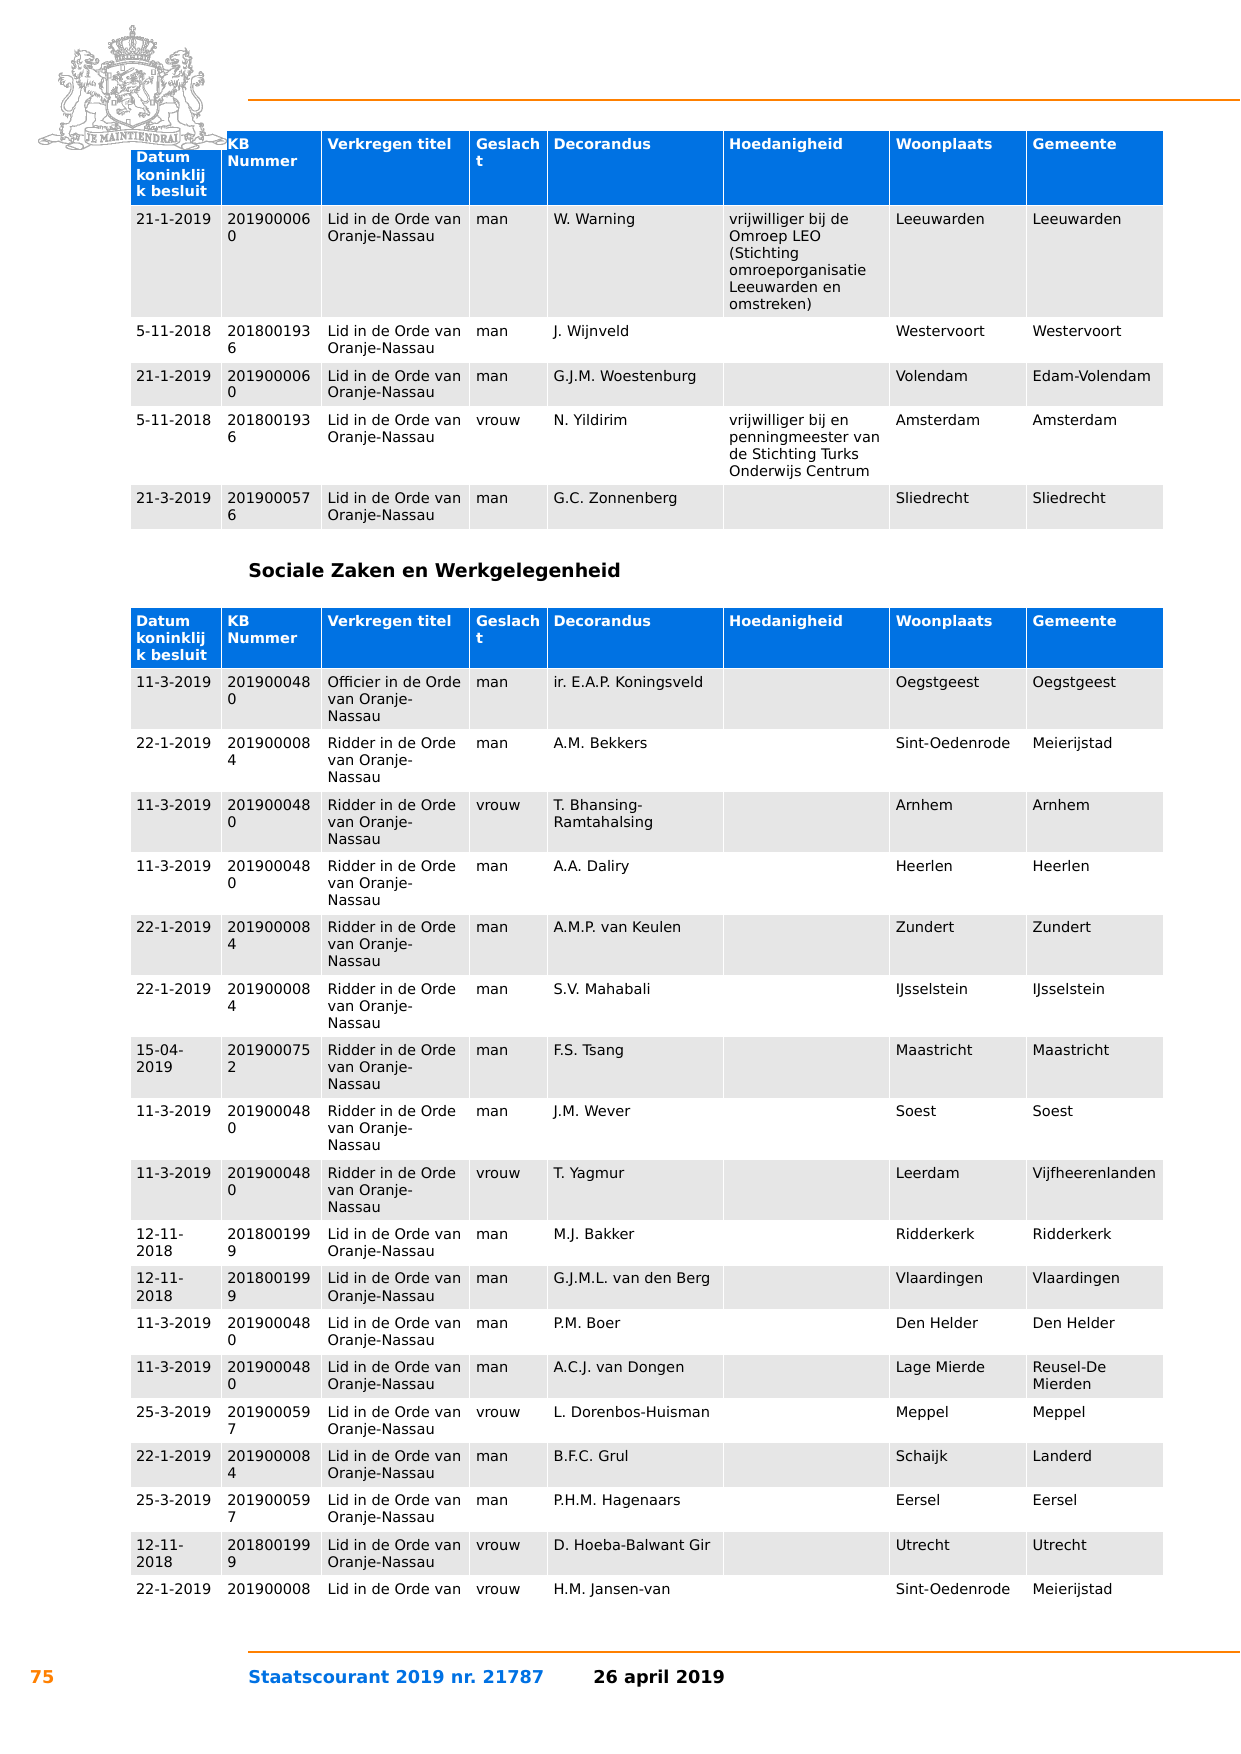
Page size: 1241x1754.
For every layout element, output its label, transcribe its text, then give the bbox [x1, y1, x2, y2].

table_cell Lid in de Orde van Oranje-Nassau [322, 1310, 469, 1353]
table_cell man [470, 1310, 547, 1353]
table_cell [724, 318, 889, 362]
table_cell 22-1-2019 [131, 915, 221, 975]
table_cell 11-3-2019 [131, 1099, 221, 1159]
table_cell man [470, 1037, 547, 1098]
table_cell man [470, 485, 547, 529]
table_cell A.A. Daliry [548, 853, 723, 913]
table_cell L. Dorenbos-Huisman [548, 1399, 723, 1442]
table_cell M.J. Bakker [548, 1221, 723, 1265]
table_cell man [470, 318, 547, 362]
table_cell Lid in de Orde van Oranje-Nassau [322, 1443, 469, 1487]
table_cell [724, 1399, 889, 1442]
table_header Decorandus [548, 608, 723, 668]
table_cell 21-1-2019 [131, 363, 221, 406]
table_cell H.M. Jansen-van [548, 1576, 723, 1603]
table_cell Leeuwarden [890, 206, 1026, 317]
table_cell 2019000576 [222, 485, 321, 529]
table_cell 15-04-2019 [131, 1037, 221, 1098]
table_cell G.C. Zonnenberg [548, 485, 723, 529]
table_cell 2019000060 [222, 206, 321, 317]
table_cell Ridder in de Orde van Oranje-Nassau [322, 1099, 469, 1159]
table_cell Ridder in de Orde van Oranje-Nassau [322, 976, 469, 1036]
table_cell G.J.M. Woestenburg [548, 363, 723, 406]
table_cell Heerlen [1027, 853, 1163, 913]
table_cell 2019000480 [222, 853, 321, 913]
table_header Woonplaats [890, 131, 1026, 205]
table_cell A.M.P. van Keulen [548, 915, 723, 975]
table_cell Vlaardingen [1027, 1266, 1163, 1309]
table_cell S.V. Mahabali [548, 976, 723, 1036]
table_cell 22-1-2019 [131, 1443, 221, 1487]
table_cell man [470, 363, 547, 406]
table_cell Soest [1027, 1099, 1163, 1159]
table_cell 201900008 [222, 1576, 321, 1603]
table_cell [724, 976, 889, 1036]
table_cell 2019000480 [222, 1099, 321, 1159]
table_cell Schaijk [890, 1443, 1026, 1487]
table_cell Maastricht [890, 1037, 1026, 1098]
table_cell 2019000084 [222, 976, 321, 1036]
table_cell 2019000480 [222, 669, 321, 729]
table_cell Lid in de Orde van Oranje-Nassau [322, 1399, 469, 1442]
table_cell F.S. Tsang [548, 1037, 723, 1098]
table_cell J.M. Wever [548, 1099, 723, 1159]
table_cell Westervoort [890, 318, 1026, 362]
picture [38, 25, 227, 150]
table_cell [724, 1488, 889, 1531]
table_cell Heerlen [890, 853, 1026, 913]
table_cell 2019000084 [222, 731, 321, 791]
table_cell 2019000084 [222, 915, 321, 975]
table_cell man [470, 731, 547, 791]
table_cell Oegstgeest [1027, 669, 1163, 729]
table_cell Zundert [890, 915, 1026, 975]
table_cell Sliedrecht [1027, 485, 1163, 529]
table_cell Oegstgeest [890, 669, 1026, 729]
table_cell Lid in de Orde van Oranje-Nassau [322, 1488, 469, 1531]
table_header KB Nummer [222, 608, 321, 668]
table_cell IJsselstein [1027, 976, 1163, 1036]
table_cell Lid in de Orde van Oranje-Nassau [322, 1221, 469, 1265]
table_cell man [470, 1488, 547, 1531]
table_cell 12-11-2018 [131, 1266, 221, 1309]
table_cell 11-3-2019 [131, 1355, 221, 1398]
table_cell 2019000597 [222, 1488, 321, 1531]
table_cell vrouw [470, 792, 547, 852]
table_cell Westervoort [1027, 318, 1163, 362]
table_cell [724, 853, 889, 913]
table_cell 11-3-2019 [131, 1160, 221, 1220]
table_cell Ridder in de Orde van Oranje-Nassau [322, 1160, 469, 1220]
table_cell T. Bhansing-Ramtahalsing [548, 792, 723, 852]
table_cell [724, 731, 889, 791]
table_cell Lid in de Orde van Oranje-Nassau [322, 318, 469, 362]
table_cell [724, 485, 889, 529]
table_cell Amsterdam [890, 407, 1026, 484]
table_cell N. Yildirim [548, 407, 723, 484]
table_cell 21-1-2019 [131, 206, 221, 317]
table_cell Ridder in de Orde van Oranje-Nassau [322, 792, 469, 852]
table_cell D. Hoeba-Balwant Gir [548, 1532, 723, 1575]
table_cell 11-3-2019 [131, 1310, 221, 1353]
table_cell 2018001936 [222, 407, 321, 484]
table_cell 22-1-2019 [131, 1576, 221, 1603]
table_cell Arnhem [890, 792, 1026, 852]
table_cell Volendam [890, 363, 1026, 406]
table_cell man [470, 1443, 547, 1487]
table_cell Vijfheerenlanden [1027, 1160, 1163, 1220]
table_cell 5-11-2018 [131, 407, 221, 484]
table_cell Eersel [890, 1488, 1026, 1531]
table_cell Ridder in de Orde van Oranje-Nassau [322, 731, 469, 791]
table_cell [724, 1037, 889, 1098]
table_cell vrouw [470, 407, 547, 484]
table_cell [724, 915, 889, 975]
table_header Decorandus [548, 131, 723, 205]
subtitle Sociale Zaken en Werkgelegenheid [248, 560, 1163, 582]
table_cell [724, 1576, 889, 1603]
table_cell Edam-Volendam [1027, 363, 1163, 406]
table_cell Lid in de Orde van Oranje-Nassau [322, 1266, 469, 1309]
table_cell 2018001999 [222, 1532, 321, 1575]
table_cell 25-3-2019 [131, 1399, 221, 1442]
table_cell Ridder in de Orde van Oranje-Nassau [322, 1037, 469, 1098]
table_cell [724, 1221, 889, 1265]
table_cell man [470, 1266, 547, 1309]
table_cell Ridder in de Orde van Oranje-Nassau [322, 915, 469, 975]
table_cell 2019000060 [222, 363, 321, 406]
table_cell 25-3-2019 [131, 1488, 221, 1531]
table_cell 11-3-2019 [131, 669, 221, 729]
table_cell man [470, 853, 547, 913]
table_cell Arnhem [1027, 792, 1163, 852]
table_cell Vlaardingen [890, 1266, 1026, 1309]
table_header Hoedanigheid [724, 131, 889, 205]
table_cell Reusel-De Mierden [1027, 1355, 1163, 1398]
table_cell Den Helder [890, 1310, 1026, 1353]
table_cell Leeuwarden [1027, 206, 1163, 317]
table_header Verkregen titel [322, 131, 469, 205]
table_cell Ridderkerk [890, 1221, 1026, 1265]
table_header Datum koninklijk besluit [131, 150, 221, 205]
table_cell Soest [890, 1099, 1026, 1159]
table_cell Lid in de Orde van Oranje-Nassau [322, 1532, 469, 1575]
table_cell Zundert [1027, 915, 1163, 975]
table_cell vrouw [470, 1532, 547, 1575]
table_header Verkregen titel [322, 608, 469, 668]
table_cell Leerdam [890, 1160, 1026, 1220]
table_cell [724, 1443, 889, 1487]
table_cell W. Warning [548, 206, 723, 317]
table_cell Lid in de Orde van [322, 1576, 469, 1603]
table_cell B.F.C. Grul [548, 1443, 723, 1487]
table_cell Officier in de Orde van Oranje-Nassau [322, 669, 469, 729]
table_cell [724, 1310, 889, 1353]
table_cell 2019000480 [222, 1310, 321, 1353]
table_cell Meppel [1027, 1399, 1163, 1442]
table_cell [724, 1160, 889, 1220]
table_cell 12-11-2018 [131, 1221, 221, 1265]
table_cell man [470, 206, 547, 317]
table_cell Ridder in de Orde van Oranje-Nassau [322, 853, 469, 913]
table_cell 21-3-2019 [131, 485, 221, 529]
table_cell [724, 1532, 889, 1575]
table_cell [724, 1099, 889, 1159]
table_cell Lid in de Orde van Oranje-Nassau [322, 206, 469, 317]
table_header Geslacht [470, 131, 547, 205]
table_cell vrijwilliger bij en penningmeester van de Stichting Turks Onderwijs Centrum [724, 407, 889, 484]
table_cell J. Wijnveld [548, 318, 723, 362]
table_cell 11-3-2019 [131, 792, 221, 852]
table_cell A.C.J. van Dongen [548, 1355, 723, 1398]
table_header KB Nummer [222, 131, 321, 205]
table_cell 11-3-2019 [131, 853, 221, 913]
table_cell [724, 1355, 889, 1398]
table_cell vrouw [470, 1399, 547, 1442]
table_cell vrouw [470, 1576, 547, 1603]
table_cell Meierijstad [1027, 731, 1163, 791]
table_cell [724, 363, 889, 406]
table_cell Lid in de Orde van Oranje-Nassau [322, 407, 469, 484]
table_cell Utrecht [1027, 1532, 1163, 1575]
table_cell man [470, 1355, 547, 1398]
table_header Gemeente [1027, 608, 1163, 668]
table_cell man [470, 915, 547, 975]
table_cell 2019000480 [222, 1355, 321, 1398]
table_cell [724, 1266, 889, 1309]
table_cell Sliedrecht [890, 485, 1026, 529]
table_cell 2018001999 [222, 1266, 321, 1309]
table_cell 2019000597 [222, 1399, 321, 1442]
table_cell Meppel [890, 1399, 1026, 1442]
table_cell 2019000480 [222, 792, 321, 852]
table_cell G.J.M.L. van den Berg [548, 1266, 723, 1309]
table_cell Ridderkerk [1027, 1221, 1163, 1265]
table_cell Sint-Oedenrode [890, 1576, 1026, 1603]
table_cell Amsterdam [1027, 407, 1163, 484]
table_cell man [470, 976, 547, 1036]
table_header Datum koninklijk besluit [131, 608, 221, 668]
table_cell [724, 792, 889, 852]
table_cell P.M. Boer [548, 1310, 723, 1353]
table_cell A.M. Bekkers [548, 731, 723, 791]
table_header Geslacht [470, 608, 547, 668]
table_cell Utrecht [890, 1532, 1026, 1575]
table_cell Sint-Oedenrode [890, 731, 1026, 791]
table_cell Meierijstad [1027, 1576, 1163, 1603]
table_cell 2019000480 [222, 1160, 321, 1220]
table_cell T. Yagmur [548, 1160, 723, 1220]
table_header Gemeente [1027, 131, 1163, 205]
table_cell 12-11-2018 [131, 1532, 221, 1575]
table_cell Lage Mierde [890, 1355, 1026, 1398]
table_header Hoedanigheid [724, 608, 889, 668]
table_cell 2018001936 [222, 318, 321, 362]
table_cell man [470, 669, 547, 729]
table_cell Maastricht [1027, 1037, 1163, 1098]
table_cell Lid in de Orde van Oranje-Nassau [322, 1355, 469, 1398]
table_cell 2019000084 [222, 1443, 321, 1487]
table_cell IJsselstein [890, 976, 1026, 1036]
table_cell Landerd [1027, 1443, 1163, 1487]
table_cell 22-1-2019 [131, 976, 221, 1036]
table_cell ir. E.A.P. Koningsveld [548, 669, 723, 729]
table_cell man [470, 1221, 547, 1265]
table_cell man [470, 1099, 547, 1159]
table_cell vrouw [470, 1160, 547, 1220]
table_cell Lid in de Orde van Oranje-Nassau [322, 363, 469, 406]
table_cell Eersel [1027, 1488, 1163, 1531]
table_cell P.H.M. Hagenaars [548, 1488, 723, 1531]
table_cell 22-1-2019 [131, 731, 221, 791]
table_cell 2018001999 [222, 1221, 321, 1265]
table_cell [724, 669, 889, 729]
table_cell 2019000752 [222, 1037, 321, 1098]
table_cell vrijwilliger bij de Omroep LEO (Stichting omroeporganisatie Leeuwarden en omstreken) [724, 206, 889, 317]
table_cell Lid in de Orde van Oranje-Nassau [322, 485, 469, 529]
table_cell 5-11-2018 [131, 318, 221, 362]
table_cell Den Helder [1027, 1310, 1163, 1353]
table_header Woonplaats [890, 608, 1026, 668]
